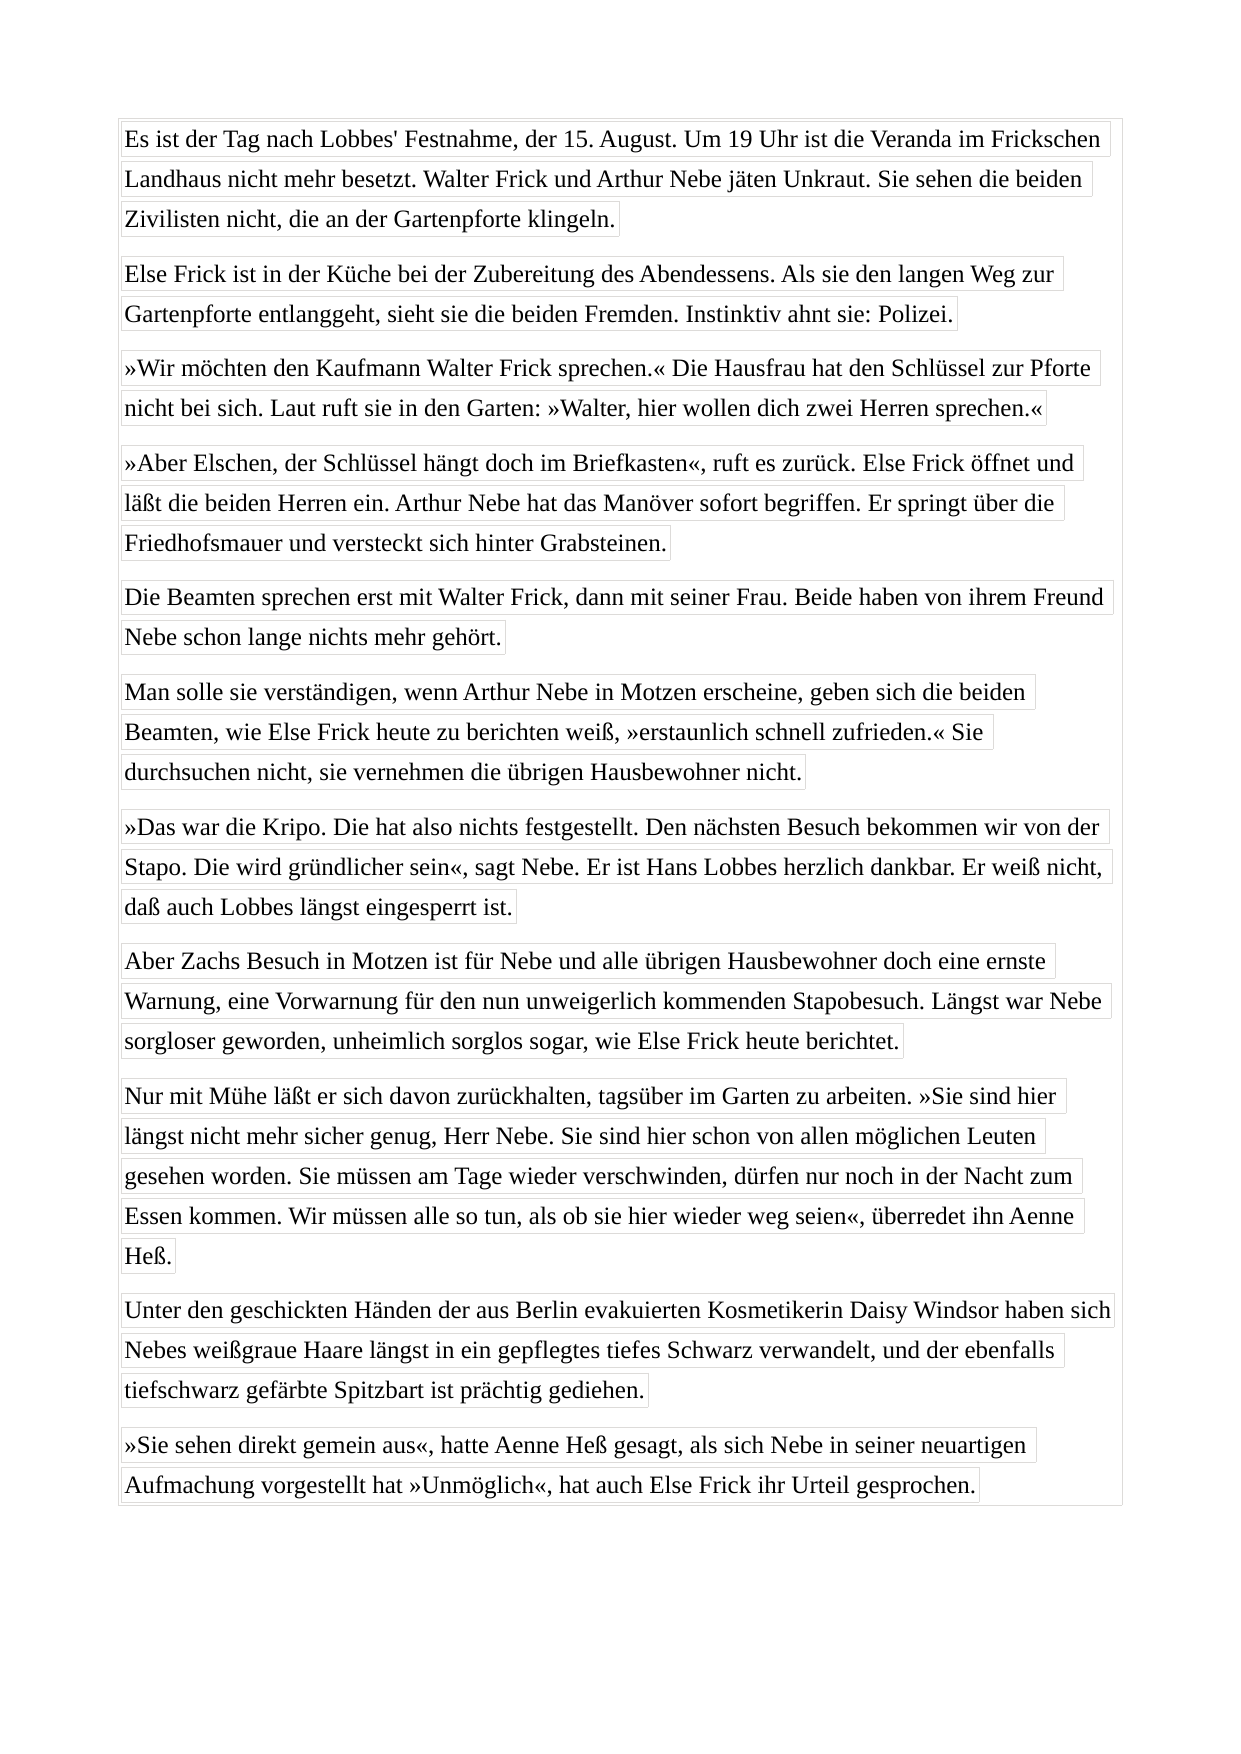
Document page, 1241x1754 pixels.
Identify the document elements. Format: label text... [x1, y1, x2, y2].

text Unter den geschickten Händen der aus Berlin evakuierten Kosmetikerin Daisy Windsor haben sich Nebes weißgraue Haare längst in ein gepflegtes tiefes Schwarz verwandelt, und der ebenfalls tiefschwarz gefärbte Spitzbart ist prächtig gediehen. [119, 1289, 1122, 1407]
text »Aber Elschen, der Schlüssel hängt doch im Briefkasten«, ruft es zurück. Else Frick öffnet und läßt die beiden Herren ein. Arthur Nebe hat das Manöver sofort begriffen. Er springt über die Friedhofsmauer und versteckt sich hinter Grabsteinen. [119, 442, 1122, 560]
text »Sie sehen direkt gemein aus«, hatte Aenne Heß gesagt, als sich Nebe in seiner neuartigen Aufmachung vorgestellt hat »Unmöglich«, hat auch Else Frick ihr Urteil gesprochen. [119, 1424, 1122, 1505]
text Else Frick ist in der Küche bei der Zubereitung des Abendessens. Als sie den langen Weg zur Gartenpforte entlanggeht, sieht sie die beiden Fremden. Instinktiv ahnt sie: Polizei. [119, 253, 1122, 331]
text Es ist der Tag nach Lobbes' Festnahme, der 15. August. Um 19 Uhr ist die Veranda im Frickschen Landhaus nicht mehr besetzt. Walter Frick und Arthur Nebe jäten Unkraut. Sie sehen die beiden Zivilisten nicht, die an der Gartenpforte klingeln. [119, 119, 1122, 236]
text »Das war die Kripo. Die hat also nichts festgestellt. Den nächsten Besuch bekommen wir von der Stapo. Die wird gründlicher sein«, sagt Nebe. Er ist Hans Lobbes herzlich dankbar. Er weiß nicht, daß auch Lobbes längst eingesperrt ist. [119, 806, 1122, 923]
text Nur mit Mühe läßt er sich davon zurückhalten, tagsüber im Garten zu arbeiten. »Sie sind hier längst nicht mehr sicher genug, Herr Nebe. Sie sind hier schon von allen möglichen Leuten gesehen worden. Sie müssen am Tage wieder verschwinden, dürfen nur noch in der Nacht zum Essen kommen. Wir müssen alle so tun, als ob sie hier wieder weg seien«, überredet ihn Aenne Heß. [119, 1075, 1122, 1273]
text »Wir möchten den Kaufmann Walter Frick sprechen.« Die Hausfrau hat den Schlüssel zur Pforte nicht bei sich. Laut ruft sie in den Garten: »Walter, hier wollen dich zwei Herren sprechen.« [119, 347, 1122, 425]
text Aber Zachs Besuch in Motzen ist für Nebe und alle übrigen Hausbewohner doch eine ernste Warnung, eine Vorwarnung für den nun unweigerlich kommenden Stapobesuch. Längst war Nebe sorgloser geworden, unheimlich sorglos sogar, wie Else Frick heute berichtet. [119, 940, 1122, 1058]
text Man solle sie verständigen, wenn Arthur Nebe in Motzen erscheine, geben sich die beiden Beamten, wie Else Frick heute zu berichten weiß, »erstaunlich schnell zufrieden.« Sie durchsuchen nicht, sie vernehmen die übrigen Hausbewohner nicht. [119, 671, 1122, 789]
text Die Beamten sprechen erst mit Walter Frick, dann mit seiner Frau. Beide haben von ihrem Freund Nebe schon lange nichts mehr gehört. [119, 576, 1122, 654]
